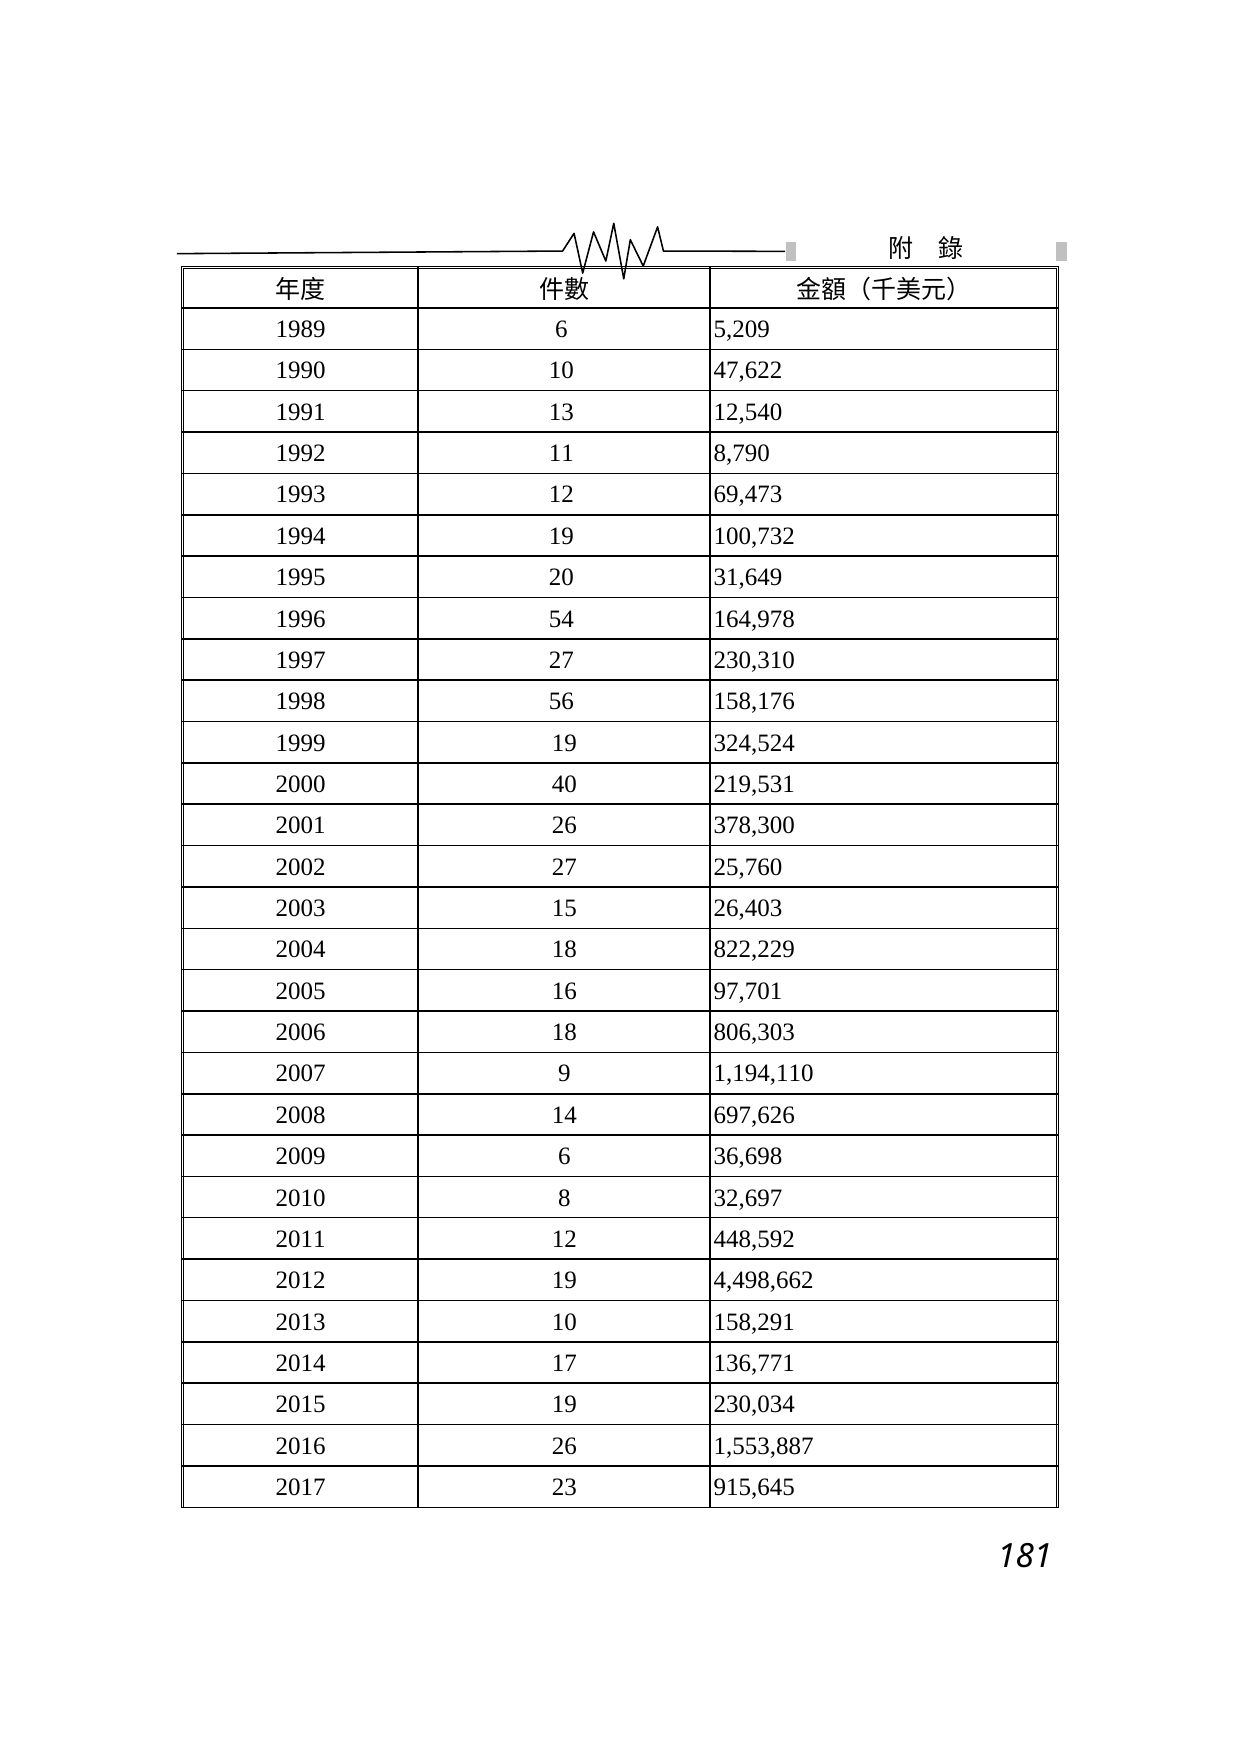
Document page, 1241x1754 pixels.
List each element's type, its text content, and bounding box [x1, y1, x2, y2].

table_cell 2006 [184, 1012, 417, 1051]
table_cell 448,592 [711, 1218, 1056, 1258]
table_cell 10 [419, 350, 709, 390]
table_cell 40 [419, 764, 709, 803]
table_cell 164,978 [711, 598, 1056, 638]
table_cell 2003 [184, 888, 417, 927]
table_cell 100,732 [711, 516, 1056, 555]
table_cell 1,553,887 [711, 1425, 1056, 1465]
table_cell 158,291 [711, 1301, 1056, 1341]
table_cell 2001 [184, 805, 417, 845]
table_cell 2000 [184, 764, 417, 803]
table_cell 19 [419, 1384, 709, 1424]
table_cell 54 [419, 598, 709, 638]
table_cell 2013 [184, 1301, 417, 1341]
table_cell 18 [419, 929, 709, 969]
table_cell 32,697 [711, 1177, 1056, 1217]
table_cell 12 [419, 474, 709, 514]
table_cell 1999 [184, 722, 417, 762]
table_cell 1989 [184, 309, 417, 348]
table_cell 9 [419, 1053, 709, 1093]
table_cell 17 [419, 1343, 709, 1382]
table_cell 230,034 [711, 1384, 1056, 1424]
table_cell 1995 [184, 557, 417, 597]
table_cell 2008 [184, 1095, 417, 1134]
table_cell 10 [419, 1301, 709, 1341]
table_cell 20 [419, 557, 709, 597]
table_cell 915,645 [711, 1467, 1056, 1506]
table_cell 1993 [184, 474, 417, 514]
table_cell 230,310 [711, 640, 1056, 679]
table_cell 324,524 [711, 722, 1056, 762]
table_cell 1996 [184, 598, 417, 638]
table_cell 697,626 [711, 1095, 1056, 1134]
table_cell 8 [419, 1177, 709, 1217]
table_cell 136,771 [711, 1343, 1056, 1382]
table_cell 26,403 [711, 888, 1056, 927]
table_cell 12 [419, 1218, 709, 1258]
table_cell 2012 [184, 1260, 417, 1299]
table_cell 36,698 [711, 1136, 1056, 1176]
table_cell 1990 [184, 350, 417, 390]
table_cell 2004 [184, 929, 417, 969]
table_cell 2017 [184, 1467, 417, 1506]
table_cell 2007 [184, 1053, 417, 1093]
table_cell 6 [419, 1136, 709, 1176]
table_cell 6 [419, 309, 709, 348]
table_cell 19 [419, 1260, 709, 1299]
table_cell 1991 [184, 391, 417, 431]
table_cell 97,701 [711, 970, 1056, 1010]
table_cell 2009 [184, 1136, 417, 1176]
table_cell 2016 [184, 1425, 417, 1465]
table_cell 16 [419, 970, 709, 1010]
table_cell 2002 [184, 846, 417, 886]
table_cell 11 [419, 433, 709, 472]
table_cell 158,176 [711, 681, 1056, 721]
table_cell 8,790 [711, 433, 1056, 472]
table_cell 13 [419, 391, 709, 431]
table_cell 19 [419, 516, 709, 555]
table_cell 1997 [184, 640, 417, 679]
table_cell 19 [419, 722, 709, 762]
table_cell 4,498,662 [711, 1260, 1056, 1299]
table_cell 69,473 [711, 474, 1056, 514]
table_cell 26 [419, 1425, 709, 1465]
table_cell 219,531 [711, 764, 1056, 803]
table_cell 27 [419, 846, 709, 886]
table_cell 47,622 [711, 350, 1056, 390]
table_cell 27 [419, 640, 709, 679]
table_cell 56 [419, 681, 709, 721]
table_cell 1998 [184, 681, 417, 721]
table_cell 2011 [184, 1218, 417, 1258]
table_cell 2005 [184, 970, 417, 1010]
table_cell 31,649 [711, 557, 1056, 597]
table_cell 822,229 [711, 929, 1056, 969]
table_cell 25,760 [711, 846, 1056, 886]
table_cell 2015 [184, 1384, 417, 1424]
table_cell 378,300 [711, 805, 1056, 845]
table_header 年度 [184, 269, 417, 307]
table_cell 23 [419, 1467, 709, 1506]
table_cell 2014 [184, 1343, 417, 1382]
table_cell 1994 [184, 516, 417, 555]
table_cell 5,209 [711, 309, 1056, 348]
table_cell 12,540 [711, 391, 1056, 431]
table_header 件數 [419, 269, 709, 307]
table_cell 806,303 [711, 1012, 1056, 1051]
table_cell 26 [419, 805, 709, 845]
table_cell 14 [419, 1095, 709, 1134]
table_cell 18 [419, 1012, 709, 1051]
table_header 金額（千美元） [711, 269, 1056, 307]
table_cell 15 [419, 888, 709, 927]
table_cell 2010 [184, 1177, 417, 1217]
table_cell 1,194,110 [711, 1053, 1056, 1093]
table_cell 1992 [184, 433, 417, 472]
